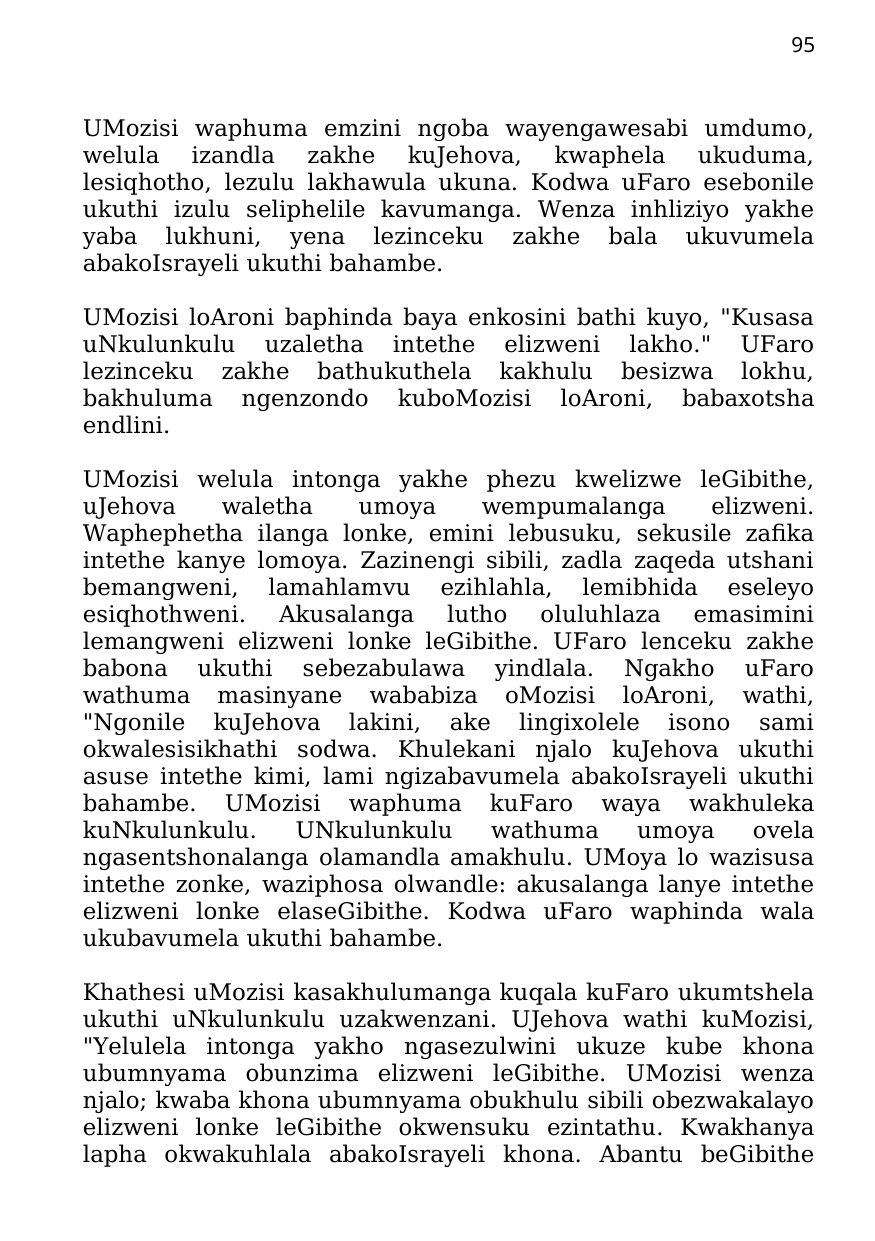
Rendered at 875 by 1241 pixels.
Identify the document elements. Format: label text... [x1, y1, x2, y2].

text Khathesi uMozisi kasakhulumanga kuqala kuFaro ukumtshela ukuthi uNkulunkulu uzakwenzani. UJehova wathi kuMozisi, "Yelulela intonga yakho ngasezulwini ukuze kube khona ubumnyama obunzima elizweni leGibithe. UMozisi wenza njalo; kwaba khona ubumnyama obukhulu sibili obezwakalayo elizweni lonke leGibithe okwensuku ezintathu. Kwakhanya lapha okwakuhlala abakoIsrayeli khona. Abantu beGibithe [83, 979, 815, 1168]
text UMozisi welula intonga yakhe phezu kwelizwe leGibithe, uJehova waletha umoya wempumalanga elizweni. Waphephetha ilanga lonke, emini lebusuku, sekusile zafika intethe kanye lomoya. Zazinengi sibili, zadla zaqeda utshani bemangweni, lamahlamvu ezihlahla, lemibhida eseleyo esiqhothweni. Akusalanga lutho oluluhlaza emasimini lemangweni elizweni lonke leGibithe. UFaro lenceku zakhe babona ukuthi sebezabulawa yindlala. Ngakho uFaro wathuma masinyane wababiza oMozisi loAroni, wathi, "Ngonile kuJehova lakini, ake lingixolele isono sami okwalesisikhathi sodwa. Khulekani njalo kuJehova ukuthi asuse intethe kimi, lami ngizabavumela abakoIsrayeli ukuthi bahambe. UMozisi waphuma kuFaro waya wakhuleka kuNkulunkulu. UNkulunkulu wathuma umoya ovela ngasentshonalanga olamandla amakhulu. UMoya lo wazisusa intethe zonke, waziphosa olwandle: akusalanga lanye intethe elizweni lonke elaseGibithe. Kodwa uFaro waphinda wala ukubavumela ukuthi bahambe. [83, 466, 815, 952]
text UMozisi waphuma emzini ngoba wayengawesabi umdumo, welula izandla zakhe kuJehova, kwaphela ukuduma, lesiqhotho, lezulu lakhawula ukuna. Kodwa uFaro esebonile ukuthi izulu seliphelile kavumanga. Wenza inhliziyo yakhe yaba lukhuni, yena lezinceku zakhe bala ukuvumela abakoIsrayeli ukuthi bahambe. [83, 115, 815, 277]
text UMozisi loAroni baphinda baya enkosini bathi kuyo, "Kusasa uNkulunkulu uzaletha intethe elizweni lakho." UFaro lezinceku zakhe bathukuthela kakhulu besizwa lokhu, bakhuluma ngenzondo kuboMozisi loAroni, babaxotsha endlini. [83, 304, 815, 439]
